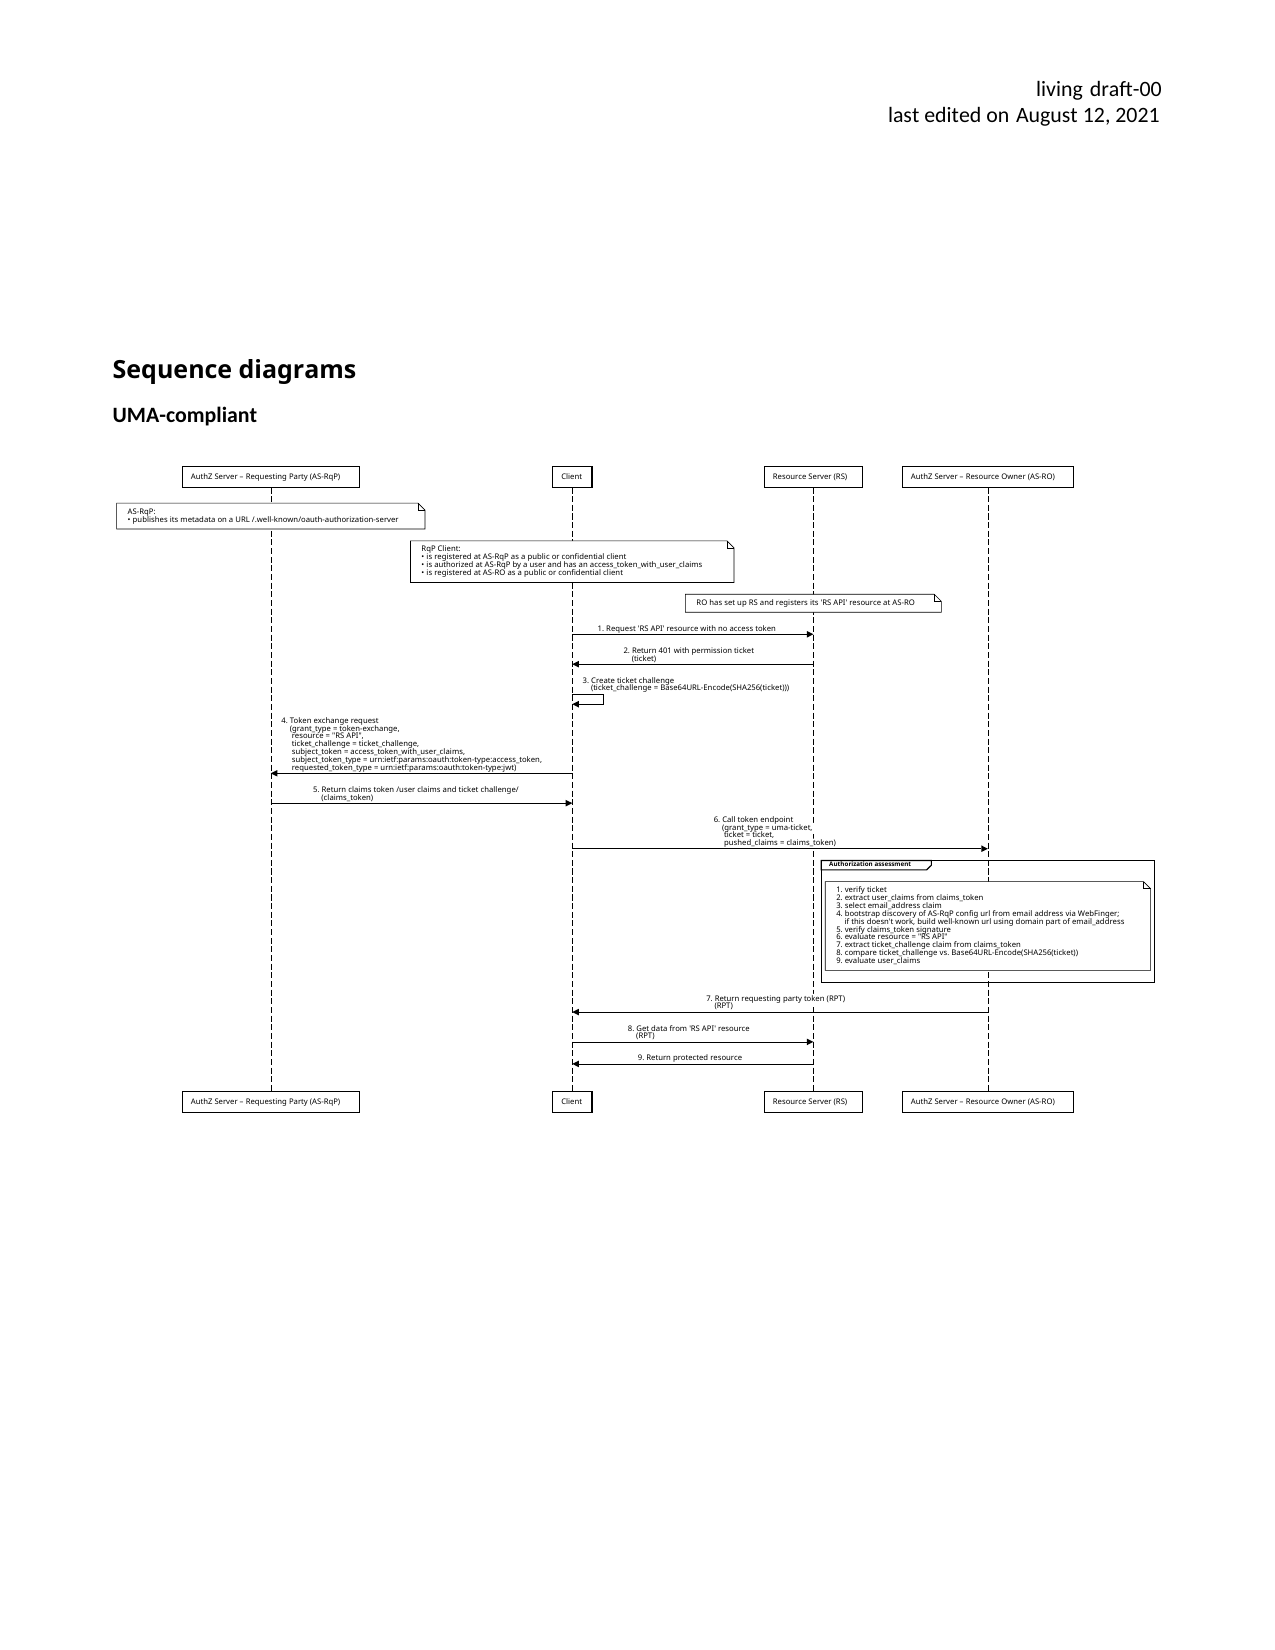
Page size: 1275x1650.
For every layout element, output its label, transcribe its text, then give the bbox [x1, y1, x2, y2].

text UMA-compliant [112, 402, 1162, 428]
text Sequence diagrams [112, 351, 1162, 385]
